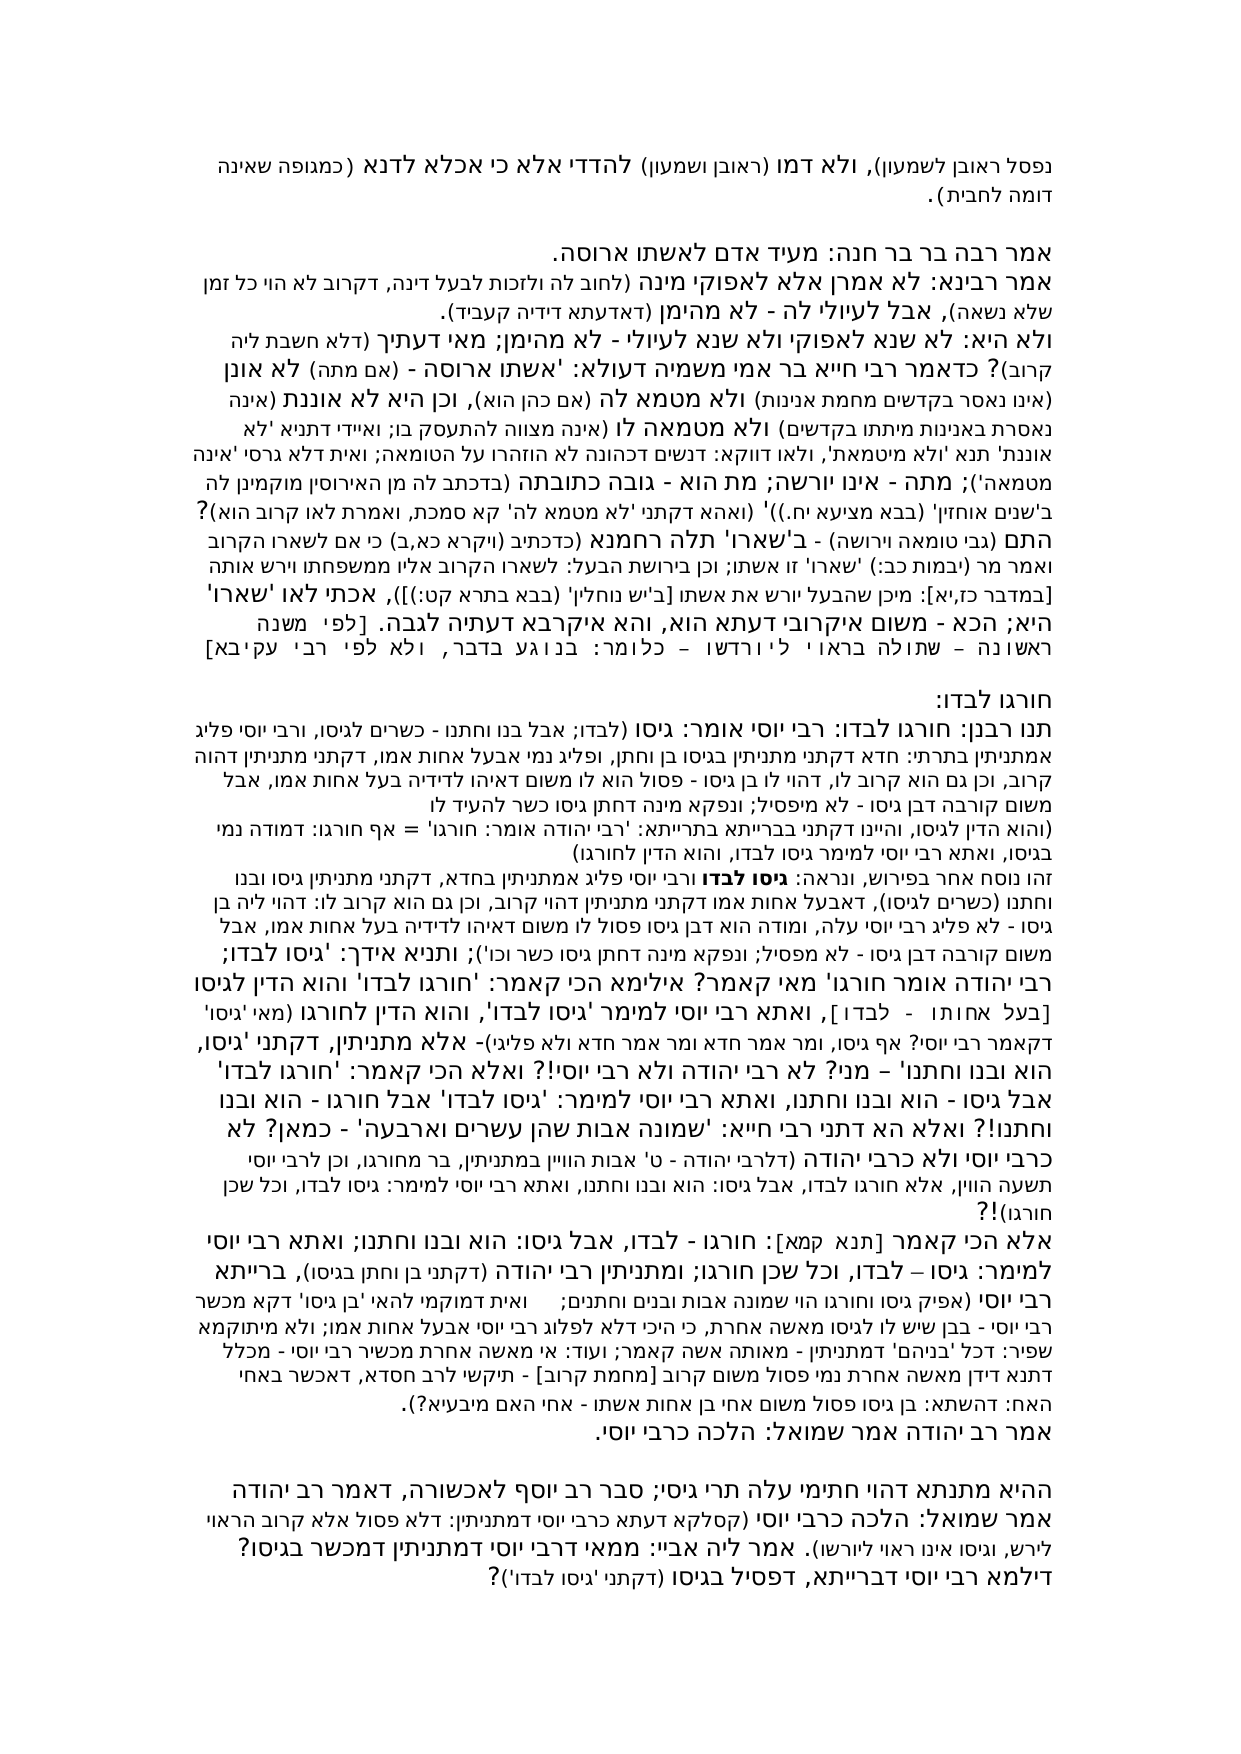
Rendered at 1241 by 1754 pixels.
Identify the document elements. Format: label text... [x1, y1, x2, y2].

text אמר רב יהודה אמר שמואל: הלכה כרבי יוסי. [187, 1417, 1053, 1446]
text ולא היא: לא שנא לאפוקי ולא שנא לעיולי - לא מהימן; מאי דעתיך (דלא חשבת ליה קרוב)? כדאמר רבי חייא בר אמי משמיה דעולא: 'אשתו ארוסה - (אם מתה) לא אונן (אינו נאסר בקדשים מחמת אנינות) ולא מטמא לה (אם כהן הוא), וכן היא לא אוננת (אינה נאסרת באנינות מיתתו בקדשים) ולא מטמאה לו (אינה מצווה להתעסק בו; ואיידי דתניא 'לא אוננת' תנא 'ולא מיטמאת', ולאו דווקא: דנשים דכהונה לא הוזהרו על הטומאה; ואית דלא גרסי 'אינה מטמאה'); מתה - אינו יורשה; מת הוא - גובה כתובתה (בדכתב לה מן האירוסין מוקמינן לה ב'שנים אוחזין' (בבא מציעא יח.))' (ואהא דקתני 'לא מטמא לה' קא סמכת, ואמרת לאו קרוב הוא)? התם (גבי טומאה וירושה) - ב'שארו' תלה רחמנא (כדכתיב (ויקרא כא,ב) כי אם לשארו הקרוב ואמר מר (יבמות כב:) 'שארו' זו אשתו; וכן בירושת הבעל: לשארו הקרוב אליו ממשפחתו וירש אותה [במדבר כז,יא]: מיכן שהבעל יורש את אשתו [ב'יש נוחלין' (בבא בתרא קט:)]), אכתי לאו 'שארו' היא; הכא - משום איקרובי דעתא הוא, והא איקרבא דעתיה לגבה. [לפי משנה ראשונה – שתולה בראוי ליורדשו – כלומר: בנוגע בדבר, ולא לפי רבי עקיבא] [187, 325, 1053, 661]
text אמר רבינא: לא אמרן אלא לאפוקי מינה (לחוב לה ולזכות לבעל דינה, דקרוב לא הוי כל זמן שלא נשאה), אבל לעיולי לה - לא מהימן (דאדעתא דידיה קעביד). [187, 267, 1053, 325]
text תנו רבנן: חורגו לבדו: רבי יוסי אומר: גיסו (לבדו; אבל בנו וחתנו - כשרים לגיסו, ורבי יוסי פליג אמתניתין בתרתי: חדא דקתני מתניתין בגיסו בן וחתן, ופליג נמי אבעל אחות אמו, דקתני מתניתין דהוה קרוב, וכן גם הוא קרוב לו, דהוי לו בן גיסו - פסול הוא לו משום דאיהו לדידיה בעל אחות אמו, אבל משום קורבה דבן גיסו - לא מיפסיל; ונפקא מינה דחתן גיסו כשר להעיד לו [187, 714, 1053, 817]
text חורגו לבדו: [187, 685, 1053, 714]
text אלא הכי קאמר [תנא קמא]: חורגו - לבדו, אבל גיסו: הוא ובנו וחתנו; ואתא רבי יוסי למימר: גיסו – לבדו, וכל שכן חורגו; ומתניתין רבי יהודה (דקתני בן וחתן בגיסו), ברייתא רבי יוסי (אפיק גיסו וחורגו הוי שמונה אבות ובנים וחתנים; ואית דמוקמי להאי 'בן גיסו' דקא מכשר רבי יוסי - בבן שיש לו לגיסו מאשה אחרת, כי היכי דלא לפלוג רבי יוסי אבעל אחות אמו; ולא מיתוקמא שפיר: דכל 'בניהם' דמתניתין - מאותה אשה קאמר; ועוד: אי מאשה אחרת מכשיר רבי יוסי - מכלל דתנא דידן מאשה אחרת נמי פסול משום קרוב [מחמת קרוב] - תיקשי לרב חסדא, דאכשר באחי האח: דהשתא: בן גיסו פסול משום אחי בן אחות אשתו - אחי האם מיבעיא?). [187, 1227, 1053, 1417]
text ההיא מתנתא דהוי חתימי עלה תרי גיסי; סבר רב יוסף לאכשורה, דאמר רב יהודה אמר שמואל: הלכה כרבי יוסי (קסלקא דעתא כרבי יוסי דמתניתין: דלא פסול אלא קרוב הראוי לירש, וגיסו אינו ראוי ליורשו). אמר ליה אביי: ממאי דרבי יוסי דמתניתין דמכשר בגיסו? דילמא רבי יוסי דברייתא, דפסיל בגיסו (דקתני 'גיסו לבדו')? [187, 1475, 1053, 1592]
text (והוא הדין לגיסו, והיינו דקתני בברייתא בתרייתא: 'רבי יהודה אומר: חורגו' = אף חורגו: דמודה נמי בגיסו, ואתא רבי יוסי למימר גיסו לבדו, והוא הדין לחורגו) [187, 817, 1053, 866]
text נפסל ראובן לשמעון), ולא דמו (ראובן ושמעון) להדדי אלא כי אכלא לדנא (כמגופה שאינה דומה לחבית). [187, 150, 1053, 209]
text זהו נוסח אחר בפירוש, ונראה: גיסו לבדו ורבי יוסי פליג אמתניתין בחדא, דקתני מתניתין גיסו ובנו וחתנו (כשרים לגיסו), דאבעל אחות אמו דקתני מתניתין דהוי קרוב, וכן גם הוא קרוב לו: דהוי ליה בן גיסו - לא פליג רבי יוסי עלה, ומודה הוא דבן גיסו פסול לו משום דאיהו לדידיה בעל אחות אמו, אבל משום קורבה דבן גיסו - לא מפסיל; ונפקא מינה דחתן גיסו כשר וכו'); ותניא אידך: 'גיסו לבדו; רבי יהודה אומר חורגו' מאי קאמר? אילימא הכי קאמר: 'חורגו לבדו' והוא הדין לגיסו [בעל אחותו - לבדו], ואתא רבי יוסי למימר 'גיסו לבדו', והוא הדין לחורגו (מאי 'גיסו' דקאמר רבי יוסי? אף גיסו, ומר אמר חדא ומר אמר חדא ולא פליגי)- אלא מתניתין, דקתני 'גיסו, הוא ובנו וחתנו' – מני? לא רבי יהודה ולא רבי יוסי!? ואלא הכי קאמר: 'חורגו לבדו' אבל גיסו - הוא ובנו וחתנו, ואתא רבי יוסי למימר: 'גיסו לבדו' אבל חורגו - הוא ובנו וחתנו!? ואלא הא דתני רבי חייא: 'שמונה אבות שהן עשרים וארבעה' - כמאן? לא כרבי יוסי ולא כרבי יהודה (דלרבי יהודה - ט' אבות הוויין במתניתין, בר מחורגו, וכן לרבי יוסי תשעה הווין, אלא חורגו לבדו, אבל גיסו: הוא ובנו וחתנו, ואתא רבי יוסי למימר: גיסו לבדו, וכל שכן חורגו)!? [187, 866, 1053, 1227]
text אמר רבה בר בר חנה: מעיד אדם לאשתו ארוסה. [187, 238, 1053, 267]
